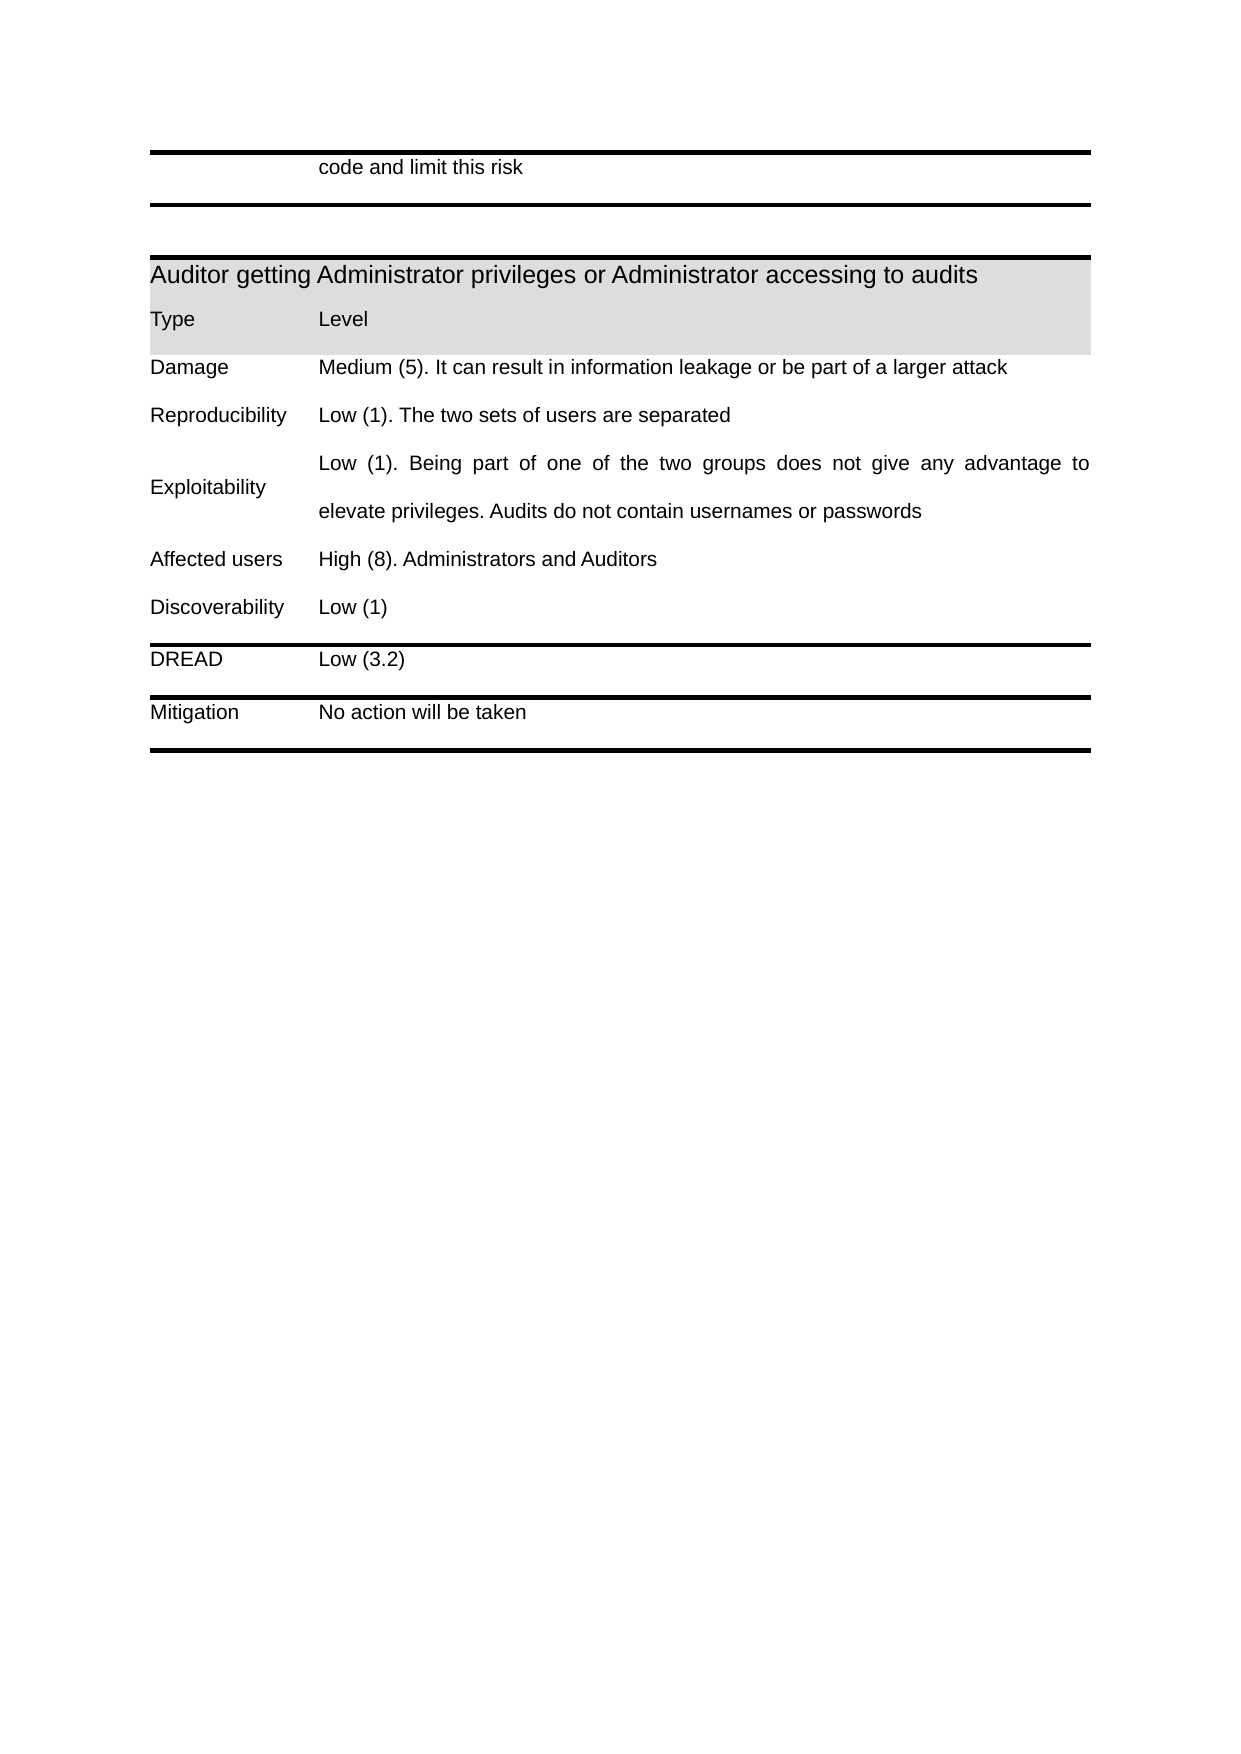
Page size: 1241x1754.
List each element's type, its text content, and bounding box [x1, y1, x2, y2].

table_cell Discoverability [150, 595, 318, 643]
table_cell Affected users [150, 547, 318, 595]
table_cell [150, 155, 318, 203]
table_cell Low (1). Being part of one of the two groups does not give any advantage to elevate privileges. Audits do not contain usernames or passwords [318, 451, 1091, 547]
table_cell Reproducibility [150, 403, 318, 451]
table_cell High (8). Administrators and Auditors [318, 547, 1091, 595]
table_cell Low (1) [318, 595, 1091, 643]
table_cell Damage [150, 355, 318, 403]
table_cell Exploitability [150, 451, 318, 547]
table_cell code and limit this risk [318, 155, 1091, 203]
table_header Auditor getting Administrator privileges or Administrator accessing to audits [150, 260, 1091, 307]
table_cell Level [318, 307, 1091, 355]
table_cell Medium (5). It can result in information leakage or be part of a larger attack [318, 355, 1091, 403]
table_cell Type [150, 307, 318, 355]
table_cell No action will be taken [318, 700, 1091, 748]
table_cell Mitigation [150, 700, 318, 748]
table_cell DREAD [150, 647, 318, 695]
table_cell Low (3.2) [318, 647, 1091, 695]
table_cell Low (1). The two sets of users are separated [318, 403, 1091, 451]
